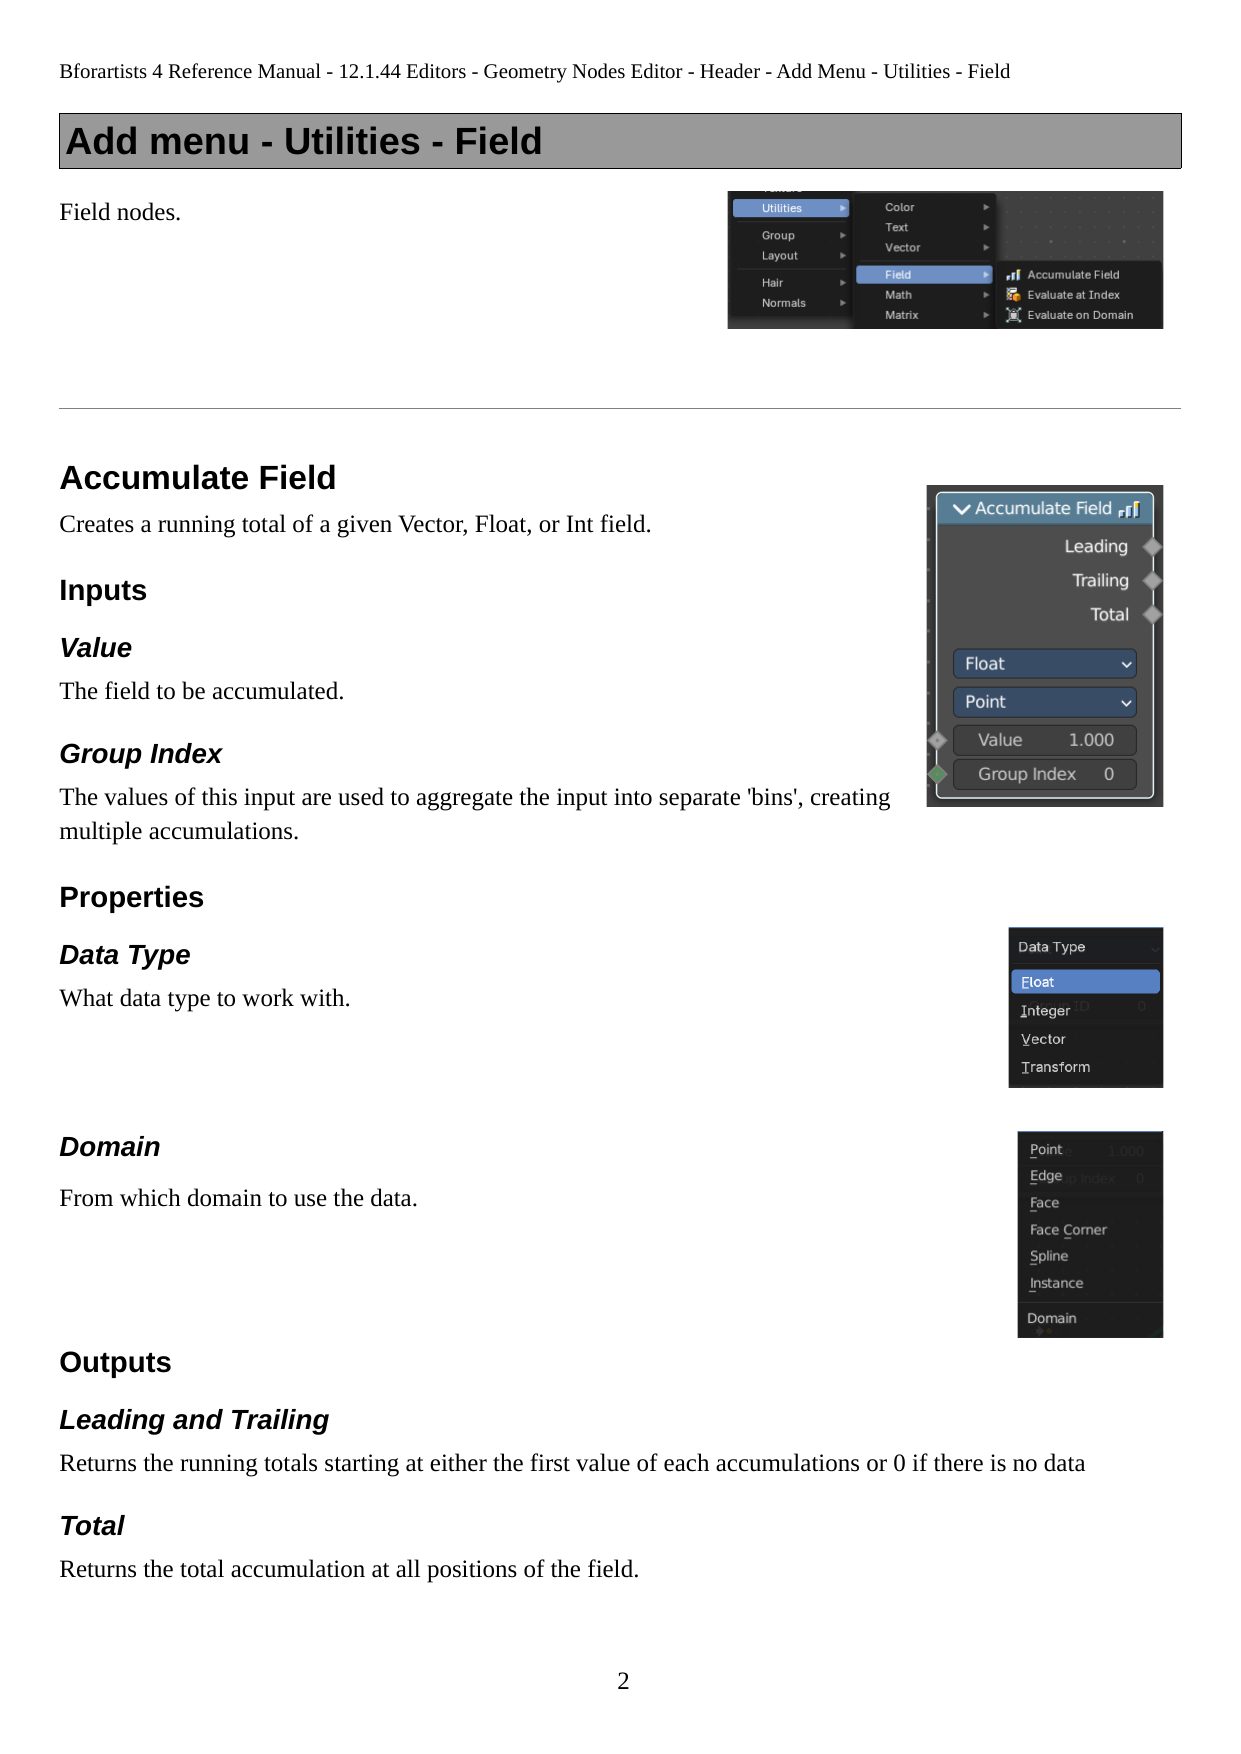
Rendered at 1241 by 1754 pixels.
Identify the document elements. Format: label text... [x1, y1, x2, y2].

text Returns the total accumulation at all positions of the field. [59, 1554, 1181, 1583]
text From which domain to use the data. [59, 1183, 1017, 1212]
subtitle [1164, 737, 1181, 769]
subtitle Outputs [59, 1345, 1181, 1378]
text Domain [59, 1130, 1181, 1162]
picture [727, 191, 1164, 329]
subtitle Accumulate Field [59, 458, 1181, 497]
subtitle Data Type [59, 939, 1008, 971]
subtitle Properties [59, 880, 1181, 914]
text What data type to work with. [59, 983, 1008, 1012]
subtitle Inputs [59, 573, 926, 606]
subtitle [1164, 631, 1181, 663]
subtitle Total [59, 1509, 1181, 1541]
text [1164, 197, 1181, 225]
table_header Add menu - Utilities - Field [60, 114, 1181, 168]
text The values of this input are used to aggregate the input into separate 'bins', creating multiple accumulations. [59, 782, 1181, 845]
text Creates a running total of a given Vector, Float, or Int field. [59, 509, 926, 538]
text Field nodes. [59, 197, 727, 225]
text Returns the running totals starting at either the first value of each accumulations or 0 if there is no data [59, 1448, 1181, 1477]
subtitle [1164, 939, 1181, 971]
picture [1017, 1131, 1164, 1338]
picture [1008, 927, 1164, 1088]
subtitle Group Index [59, 737, 926, 769]
subtitle Leading and Trailing [59, 1403, 1181, 1435]
picture [926, 485, 1164, 807]
subtitle Value [59, 631, 926, 663]
subtitle [1164, 573, 1181, 606]
text The field to be accumulated. [59, 676, 926, 704]
